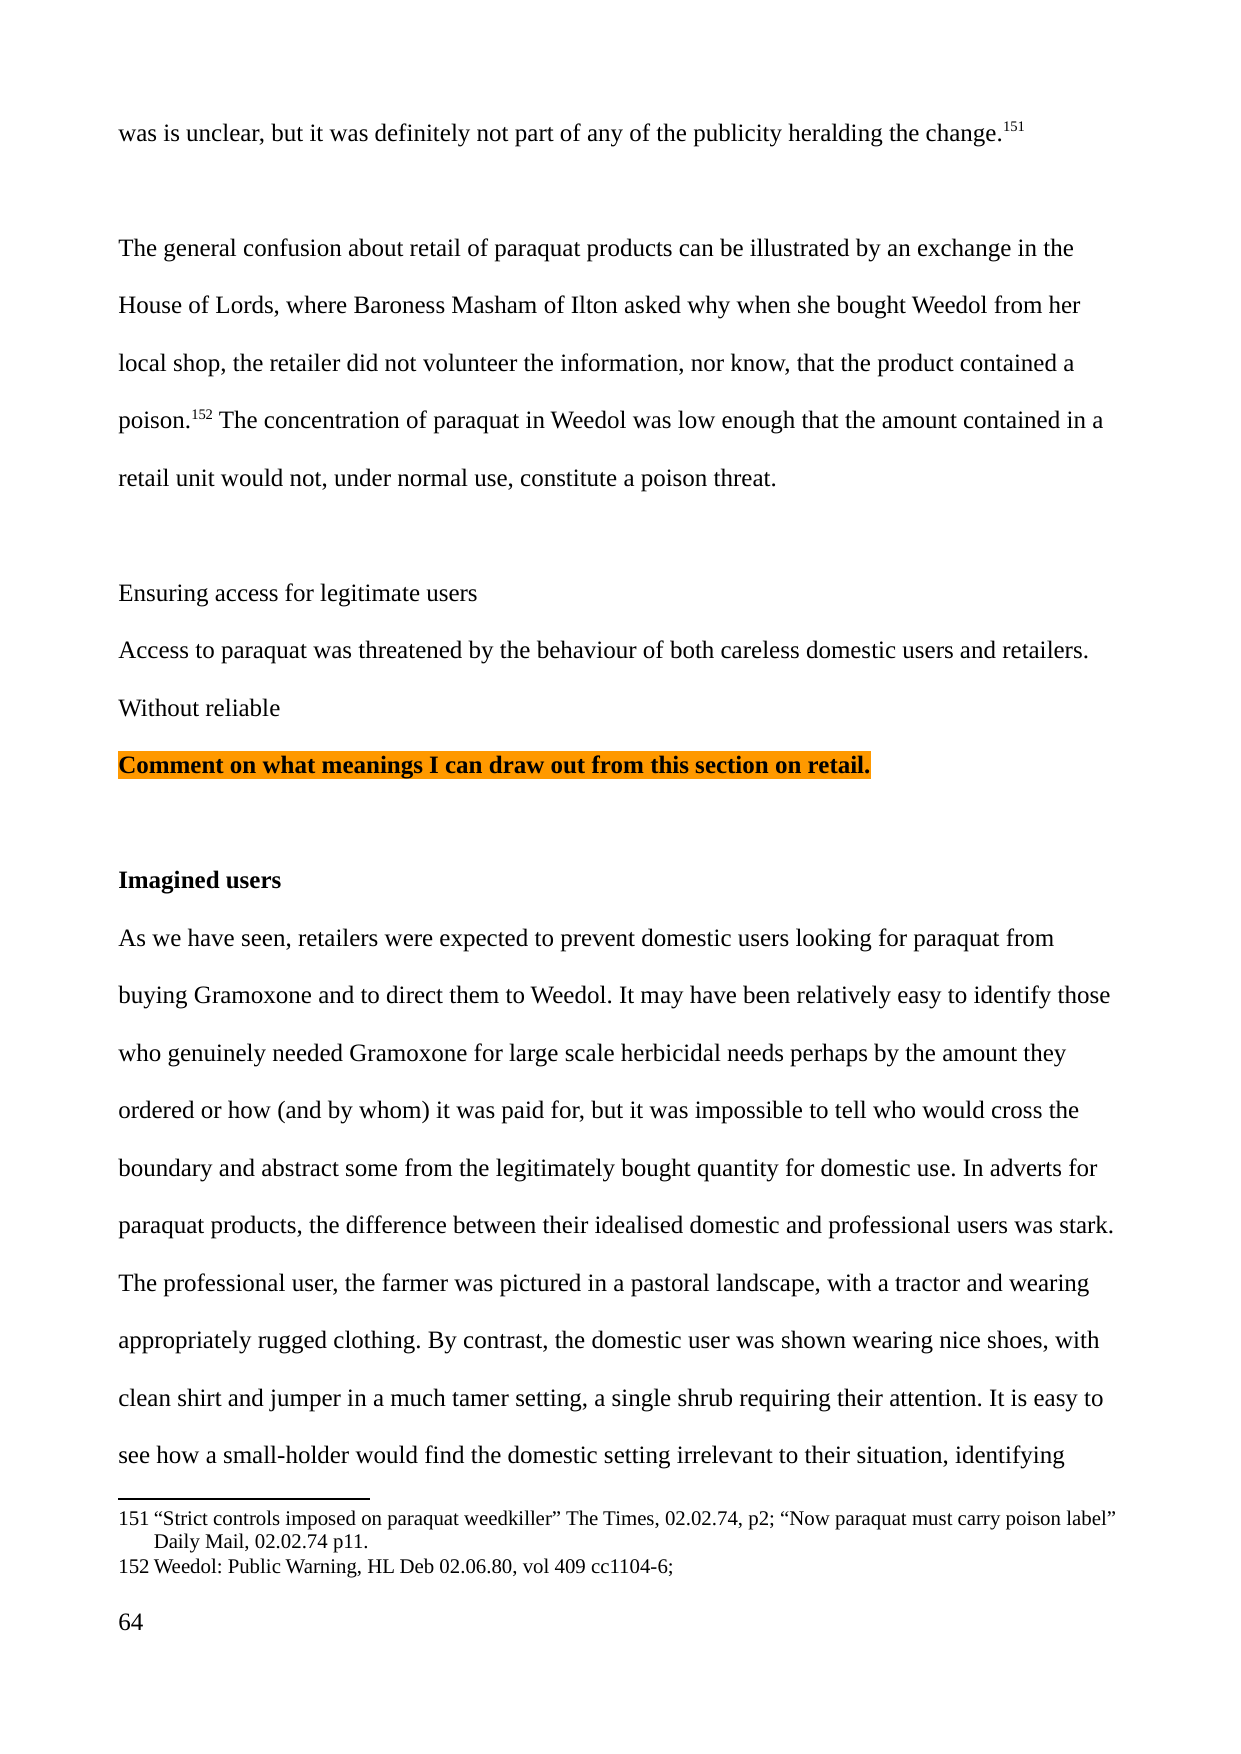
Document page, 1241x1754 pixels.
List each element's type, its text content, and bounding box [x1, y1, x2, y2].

text Access to paraquat was threatened by the behaviour of both careless domestic users and retailers. Without reliable [118, 636, 1122, 722]
text The general confusion about retail of paraquat products can be illustrated by an exchange in the House of Lords, where Baroness Masham of Ilton asked why when she bought Weedol from her local shop, the retailer did not volunteer the information, nor know, that the product contained a poison. The concentration of paraquat in Weedol was low enough that the amount contained in a retail unit would not, under normal use, constitute a poison threat. [118, 233, 1122, 492]
text As we have seen, retailers were expected to prevent domestic users looking for paraquat from buying Gramoxone and to direct them to Weedol. It may have been relatively easy to identify those who genuinely needed Gramoxone for large scale herbicidal needs perhaps by the amount they ordered or how (and by whom) it was paid for, but it was impossible to tell who would cross the boundary and abstract some from the legitimately bought quantity for domestic use. In adverts for paraquat products, the difference between their idealised domestic and professional users was stark. The professional user, the farmer was pictured in a pastoral landscape, with a tractor and wearing appropriately rugged clothing. By contrast, the domestic user was shown wearing nice shoes, with clean shirt and jumper in a much tamer setting, a single shrub requiring their attention. It is easy to see how a small-holder would find the domestic setting irrelevant to their situation, identifying [118, 923, 1122, 1469]
text Weedol: Public Warning, HL Deb 02.06.80, vol 409 cc1104-6; [118, 1553, 1122, 1578]
text Ensuring access for legitimate users [118, 578, 1122, 607]
text was is unclear, but it was definitely not part of any of the publicity heralding the change. [118, 118, 1122, 147]
text Imagined users [118, 866, 1122, 894]
text “Strict controls imposed on paraquat weedkiller” The Times, 02.02.74, p2; “Now paraquat must carry poison label” Daily Mail, 02.02.74 p11. [118, 1505, 1122, 1553]
text Comment on what meanings I can draw out from this section on retail. [118, 751, 1122, 779]
